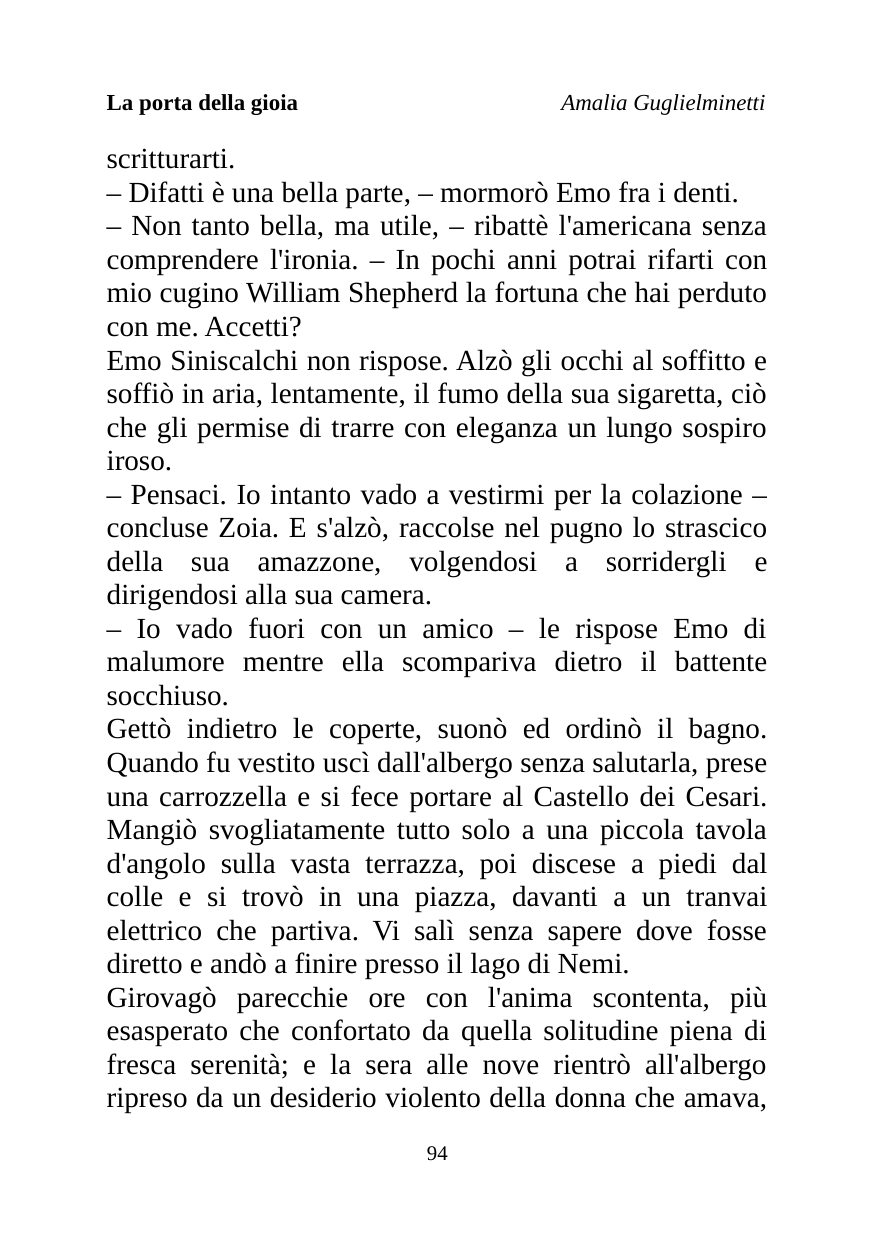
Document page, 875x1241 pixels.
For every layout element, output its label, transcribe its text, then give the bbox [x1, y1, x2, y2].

text – Pensaci. Io intanto vado a vestirmi per la colazione – concluse Zoia. E s'alzò, raccolse nel pugno lo strascico della sua amazzone, volgendosi a sorridergli e dirigendosi alla sua camera. [106, 477, 768, 611]
text Girovagò parecchie ore con l'anima scontenta, più esasperato che confortato da quella solitudine piena di fresca serenità; e la sera alle nove rientrò all'albergo ripreso da un desiderio violento della donna che amava, [106, 980, 768, 1114]
text Gettò indietro le coperte, suonò ed ordinò il bagno. Quando fu vestito uscì dall'albergo senza salutarla, prese una carrozzella e si fece portare al Castello dei Cesari. Mangiò svogliatamente tutto solo a una piccola tavola d'angolo sulla vasta terrazza, poi discese a piedi dal colle e si trovò in una piazza, davanti a un tranvai elettrico che partiva. Vi salì senza sapere dove fosse diretto e andò a finire presso il lago di Nemi. [106, 712, 768, 980]
text Emo Siniscalchi non rispose. Alzò gli occhi al soffitto e soffiò in aria, lentamente, il fumo della sua sigaretta, ciò che gli permise di trarre con eleganza un lungo sospiro iroso. [106, 343, 768, 477]
text – Non tanto bella, ma utile, – ribattè l'americana senza comprendere l'ironia. – In pochi anni potrai rifarti con mio cugino William Shepherd la fortuna che hai perduto con me. Accetti? [106, 208, 768, 343]
text scritturarti. [106, 141, 768, 175]
text – Difatti è una bella parte, – mormorò Emo fra i denti. [106, 175, 768, 208]
text – Io vado fuori con un amico – le rispose Emo di malumore mentre ella scompariva dietro il battente socchiuso. [106, 611, 768, 712]
